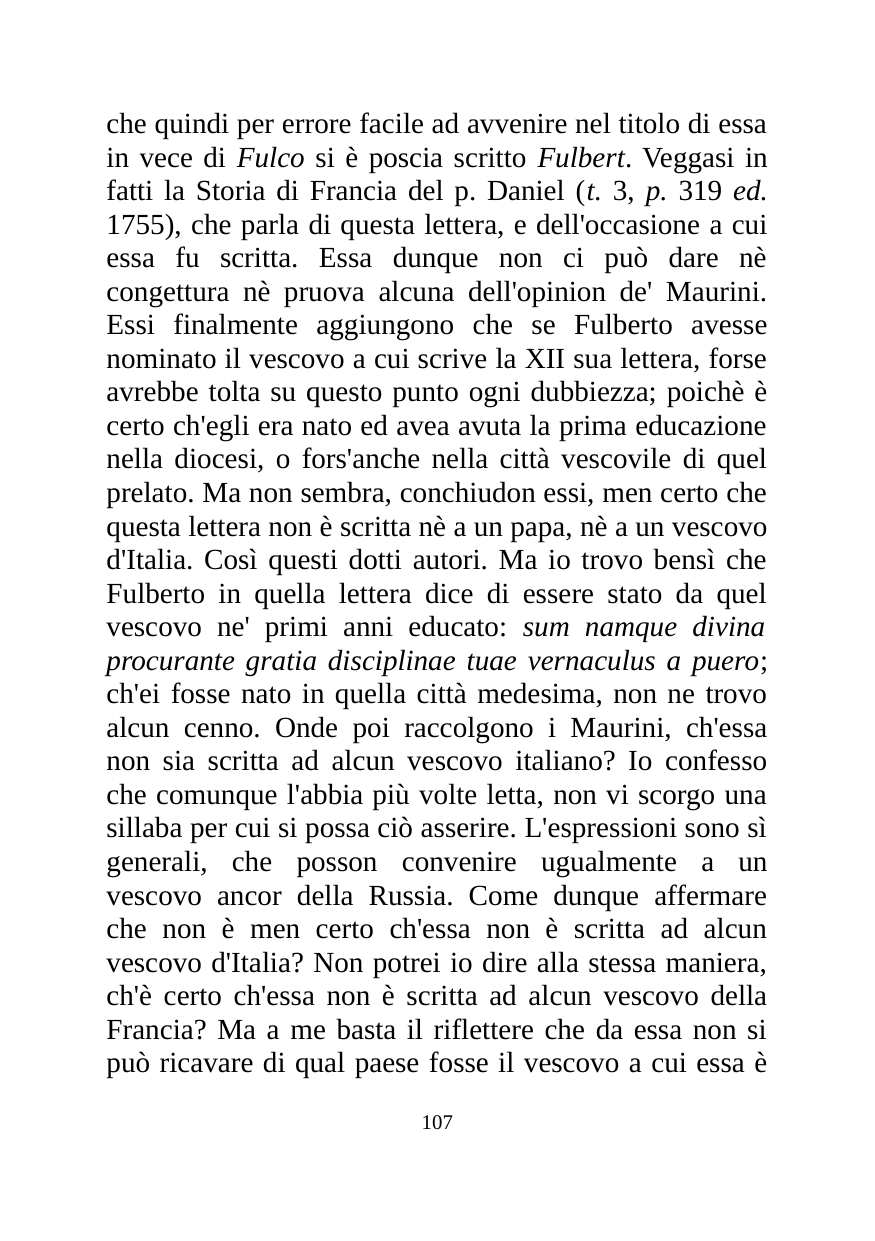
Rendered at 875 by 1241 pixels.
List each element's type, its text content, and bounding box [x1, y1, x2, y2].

text che quindi per errore facile ad avvenire nel titolo di essa in vece di Fulco si è poscia scritto Fulbert. Veggasi in fatti la Storia di Francia del p. Daniel (t. 3, p. 319 ed. 1755), che parla di questa lettera, e dell'occasione a cui essa fu scritta. Essa dunque non ci può dare nè congettura nè pruova alcuna dell'opinion de' Maurini. Essi finalmente aggiungono che se Fulberto avesse nominato il vescovo a cui scrive la XII sua lettera, forse avrebbe tolta su questo punto ogni dubbiezza; poichè è certo ch'egli era nato ed avea avuta la prima educazione nella diocesi, o fors'anche nella città vescovile di quel prelato. Ma non sembra, conchiudon essi, men certo che questa lettera non è scritta nè a un papa, nè a un vescovo d'Italia. Così questi dotti autori. Ma io trovo bensì che Fulberto in quella lettera dice di essere stato da quel vescovo ne' primi anni educato: sum namque divina procurante gratia disciplinae tuae vernaculus a puero; ch'ei fosse nato in quella città medesima, non ne trovo alcun cenno. Onde poi raccolgono i Maurini, ch'essa non sia scritta ad alcun vescovo italiano? Io confesso che comunque l'abbia più volte letta, non vi scorgo una sillaba per cui si possa ciò asserire. L'espressioni sono sì generali, che posson convenire ugualmente a un vescovo ancor della Russia. Come dunque affermare che non è men certo ch'essa non è scritta ad alcun vescovo d'Italia? Non potrei io dire alla stessa maniera, ch'è certo ch'essa non è scritta ad alcun vescovo della Francia? Ma a me basta il riflettere che da essa non si può ricavare di qual paese fosse il vescovo a cui essa è [106, 106, 768, 1079]
